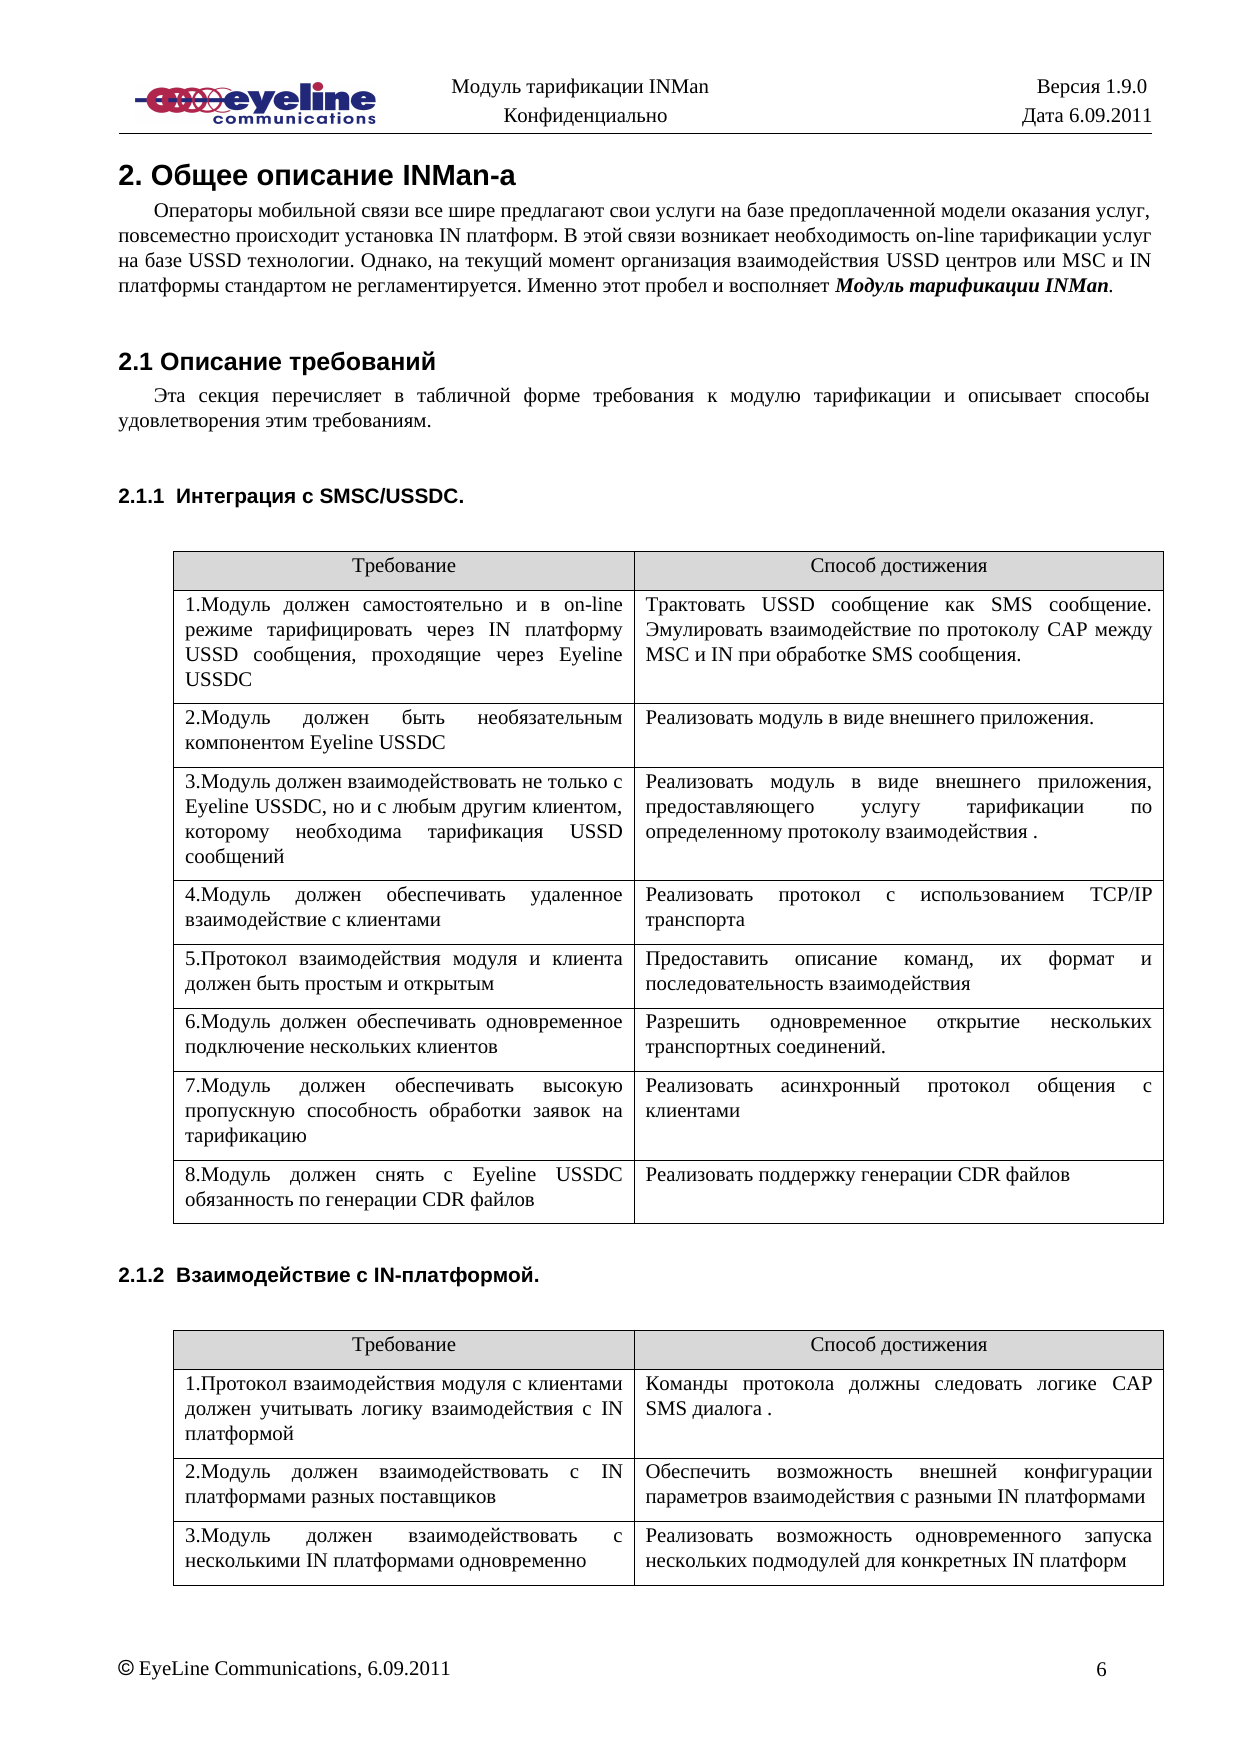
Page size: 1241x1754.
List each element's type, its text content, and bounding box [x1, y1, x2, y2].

table_cell Модуль должен самостоятельно и в on-line режиме тарифицировать через IN платформу USSD сообщения, проходящие через Eyeline USSDC [174, 591, 634, 703]
table_cell Реализовать поддержку генерации CDR файлов [635, 1161, 1163, 1223]
table_cell Модуль должен взаимодействовать с несколькими IN платформами одновременно [174, 1522, 634, 1584]
subtitle Описание требований [118, 347, 1151, 376]
table_cell Реализовать возможность одновременного запуска нескольких подмодулей для конкретных IN платформ [635, 1522, 1163, 1584]
table_header Способ достижения [635, 552, 1163, 590]
subtitle Взаимодействие с IN-платформой. [118, 1262, 1151, 1287]
table_cell Модуль должен взаимодействовать с IN платформами разных поставщиков [174, 1459, 634, 1521]
table_cell Модуль должен обеспечивать удаленное взаимодействие с клиентами [174, 881, 634, 944]
table_cell Реализовать модуль в виде внешнего приложения, предоставляющего услугу тарификации по определенному протоколу взаимодействия . [635, 768, 1163, 880]
text Операторы мобильной связи все шире предлагают свои услуги на базе предоплаченной модели оказания услуг, повсеместно происходит установка IN платформ. В этой связи возникает необходимость on-line тарификации услуг на базе USSD технологии. Однако, на текущий момент организация взаимодействия USSD центров или MSC и IN платформы стандартом не регламентируется. Именно этот пробел и восполняет Модуль тарификации INMan. [118, 197, 1151, 297]
table_cell Трактовать USSD сообщение как SMS сообщение. Эмулировать взаимодействие по протоколу CAP между MSC и IN при обработке SMS сообщения. [635, 591, 1163, 703]
table_cell Протокол взаимодействия модуля с клиентами должен учитывать логику взаимодействия с IN платформой [174, 1370, 634, 1457]
picture [135, 82, 376, 124]
table_cell Реализовать асинхронный протокол общения с клиентами [635, 1072, 1163, 1159]
table_cell Обеспечить возможность внешней конфигурации параметров взаимодействия с разными IN платформами [635, 1459, 1163, 1521]
table_cell Модуль должен взаимодействовать не только с Eyeline USSDC, но и с любым другим клиентом, которому необходима тарификация USSD сообщений [174, 768, 634, 880]
table_header Способ достижения [635, 1331, 1163, 1369]
table_cell Протокол взаимодействия модуля и клиента должен быть простым и открытым [174, 945, 634, 1007]
text Эта секция перечисляет в табличной форме требования к модулю тарификации и описывает способы удовлетворения этим требованиям. [118, 382, 1151, 432]
table_cell Реализовать модуль в виде внешнего приложения. [635, 704, 1163, 767]
table_cell Модуль должен быть необязательным компонентом Eyeline USSDC [174, 704, 634, 767]
subtitle Интеграция с SMSC/USSDC. [118, 482, 1151, 507]
table_cell Команды протокола должны следовать логике CAP SMS диалога . [635, 1370, 1163, 1457]
table_cell Модуль должен снять с Eyeline USSDC обязанность по генерации CDR файлов [174, 1161, 634, 1223]
table_cell Реализовать протокол с использованием TCP/IP транспорта [635, 881, 1163, 944]
table_cell Разрешить одновременное открытие нескольких транспортных соединений. [635, 1009, 1163, 1071]
table_cell Модуль должен обеспечивать высокую пропускную способность обработки заявок на тарификацию [174, 1072, 634, 1159]
table_header Требование [174, 1331, 634, 1369]
table_header Требование [174, 552, 634, 590]
table_cell Модуль должен обеспечивать одновременное подключение нескольких клиентов [174, 1009, 634, 1071]
table_cell Предоставить описание команд, их формат и последовательность взаимодействия [635, 945, 1163, 1007]
subtitle Общее описание INMan-a [118, 158, 1151, 191]
